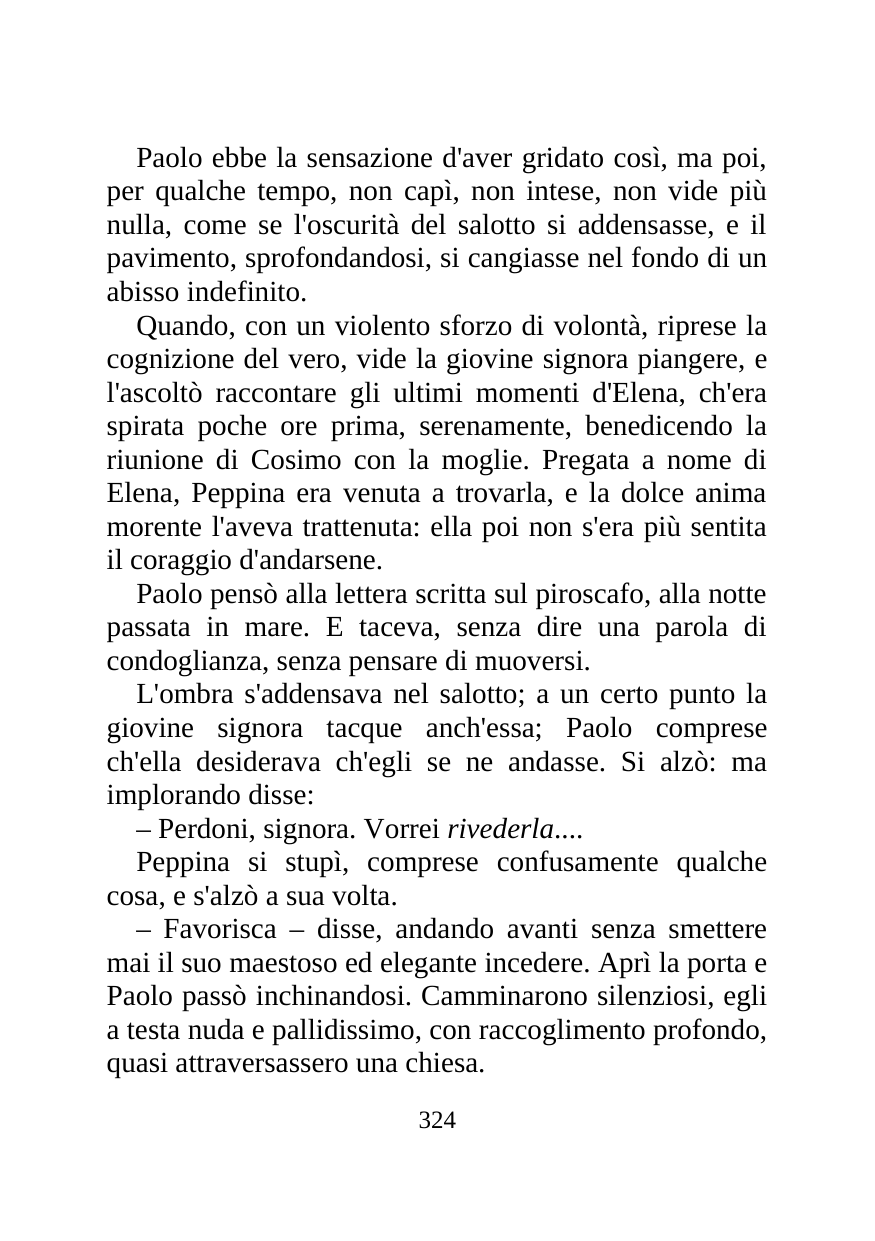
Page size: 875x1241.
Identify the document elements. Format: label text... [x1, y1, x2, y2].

text – Perdoni, signora. Vorrei rivederla.... [106, 811, 768, 844]
text – Favorisca – disse, andando avanti senza smettere mai il suo maestoso ed elegante incedere. Aprì la porta e Paolo passò inchinandosi. Camminarono silenziosi, egli a testa nuda e pallidissimo, con raccoglimento profondo, quasi attraversassero una chiesa. [106, 911, 768, 1079]
text Quando, con un violento sforzo di volontà, riprese la cognizione del vero, vide la giovine signora piangere, e l'ascoltò raccontare gli ultimi momenti d'Elena, ch'era spirata poche ore prima, serenamente, benedicendo la riunione di Cosimo con la moglie. Pregata a nome di Elena, Peppina era venuta a trovarla, e la dolce anima morente l'aveva trattenuta: ella poi non s'era più sentita il coraggio d'andarsene. [106, 308, 768, 576]
text L'ombra s'addensava nel salotto; a un certo punto la giovine signora tacque anch'essa; Paolo comprese ch'ella desiderava ch'egli se ne andasse. Si alzò: ma implorando disse: [106, 677, 768, 811]
text Peppina si stupì, comprese confusamente qualche cosa, e s'alzò a sua volta. [106, 844, 768, 911]
text Paolo ebbe la sensazione d'aver gridato così, ma poi, per qualche tempo, non capì, non intese, non vide più nulla, come se l'oscurità del salotto si addensasse, e il pavimento, sprofondandosi, si cangiasse nel fondo di un abisso indefinito. [106, 140, 768, 308]
text Paolo pensò alla lettera scritta sul piroscafo, alla notte passata in mare. E taceva, senza dire una parola di condoglianza, senza pensare di muoversi. [106, 576, 768, 677]
